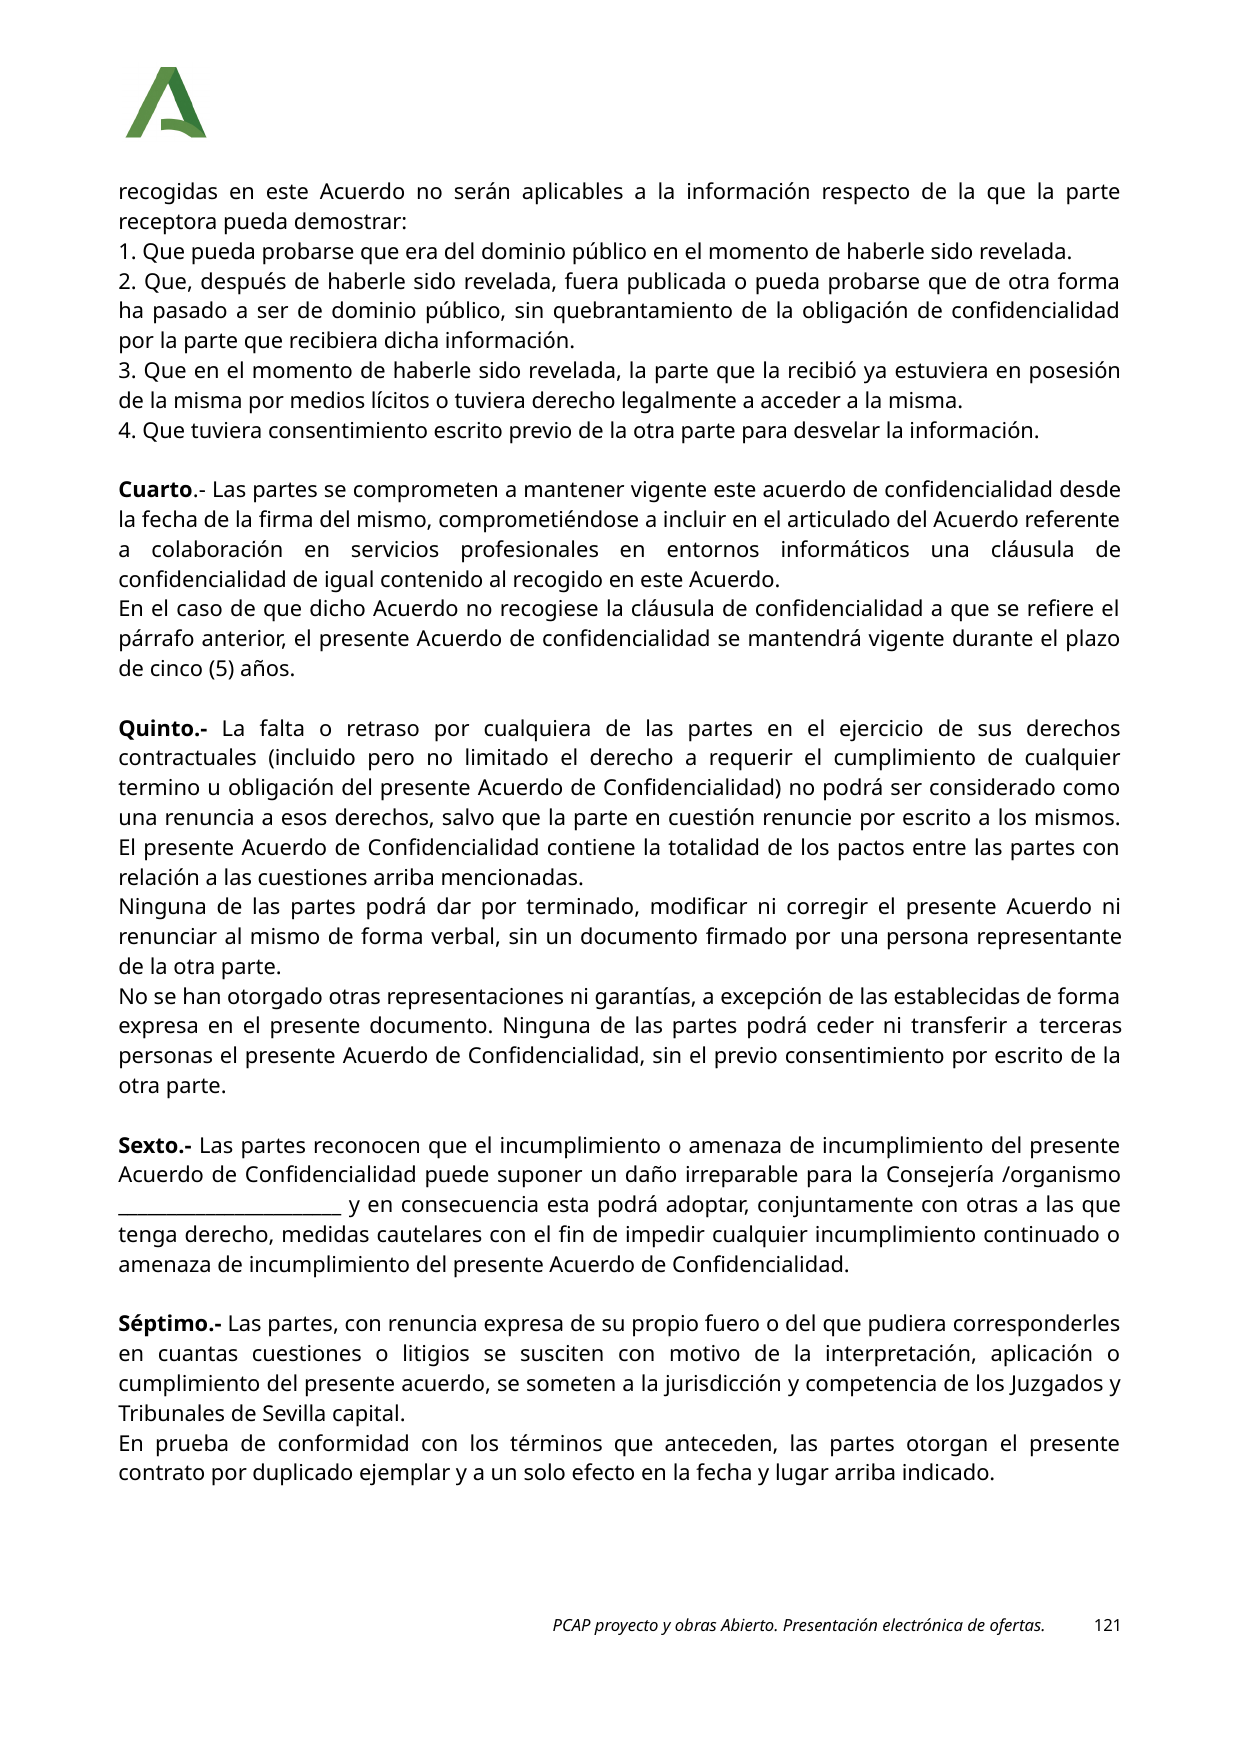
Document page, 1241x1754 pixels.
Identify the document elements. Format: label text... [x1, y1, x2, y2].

text 1. Que pueda probarse que era del dominio público en el momento de haberle sido revelada. [118, 236, 1122, 266]
text Quinto.- La falta o retraso por cualquiera de las partes en el ejercicio de sus derechos contractuales (incluido pero no limitado el derecho a requerir el cumplimiento de cualquier termino u obligación del presente Acuerdo de Confidencialidad) no podrá ser considerado como una renuncia a esos derechos, salvo que la parte en cuestión renuncie por escrito a los mismos. El presente Acuerdo de Confidencialidad contiene la totalidad de los pactos entre las partes con relación a las cuestiones arriba mencionadas. [118, 713, 1122, 891]
text Ninguna de las partes podrá dar por terminado, modificar ni corregir el presente Acuerdo ni renunciar al mismo de forma verbal, sin un documento firmado por una persona representante de la otra parte. [118, 891, 1122, 981]
text En prueba de conformidad con los términos que anteceden, las partes otorgan el presente contrato por duplicado ejemplar y a un solo efecto en la fecha y lugar arriba indicado. [118, 1428, 1122, 1487]
text Cuarto.- Las partes se comprometen a mantener vigente este acuerdo de confidencialidad desde la fecha de la firma del mismo, comprometiéndose a incluir en el articulado del Acuerdo referente a colaboración en servicios profesionales en entornos informáticos una cláusula de confidencialidad de igual contenido al recogido en este Acuerdo. [118, 474, 1122, 593]
picture [121, 62, 210, 142]
text 3. Que en el momento de haberle sido revelada, la parte que la recibió ya estuviera en posesión de la misma por medios lícitos o tuviera derecho legalmente a acceder a la misma. [118, 355, 1122, 415]
text 4. Que tuviera consentimiento escrito previo de la otra parte para desvelar la información. [118, 415, 1122, 444]
text En el caso de que dicho Acuerdo no recogiese la cláusula de confidencialidad a que se refiere el párrafo anterior, el presente Acuerdo de confidencialidad se mantendrá vigente durante el plazo de cinco (5) años. [118, 593, 1122, 683]
text Sexto.- Las partes reconocen que el incumplimiento o amenaza de incumplimiento del presente Acuerdo de Confidencialidad puede suponer un daño irreparable para la Consejería /organismo _______________________ y en consecuencia esta podrá adoptar, conjuntamente con otras a las que tenga derecho, medidas cautelares con el fin de impedir cualquier incumplimiento continuado o amenaza de incumplimiento del presente Acuerdo de Confidencialidad. [118, 1130, 1122, 1279]
text No se han otorgado otras representaciones ni garantías, a excepción de las establecidas de forma expresa en el presente documento. Ninguna de las partes podrá ceder ni transferir a terceras personas el presente Acuerdo de Confidencialidad, sin el previo consentimiento por escrito de la otra parte. [118, 981, 1122, 1100]
text recogidas en este Acuerdo no serán aplicables a la información respecto de la que la parte receptora pueda demostrar: [118, 176, 1122, 236]
text 2. Que, después de haberle sido revelada, fuera publicada o pueda probarse que de otra forma ha pasado a ser de dominio público, sin quebrantamiento de la obligación de confidencialidad por la parte que recibiera dicha información. [118, 266, 1122, 355]
text Séptimo.- Las partes, con renuncia expresa de su propio fuero o del que pudiera corresponderles en cuantas cuestiones o litigios se susciten con motivo de la interpretación, aplicación o cumplimiento del presente acuerdo, se someten a la jurisdicción y competencia de los Juzgados y Tribunales de Sevilla capital. [118, 1308, 1122, 1428]
